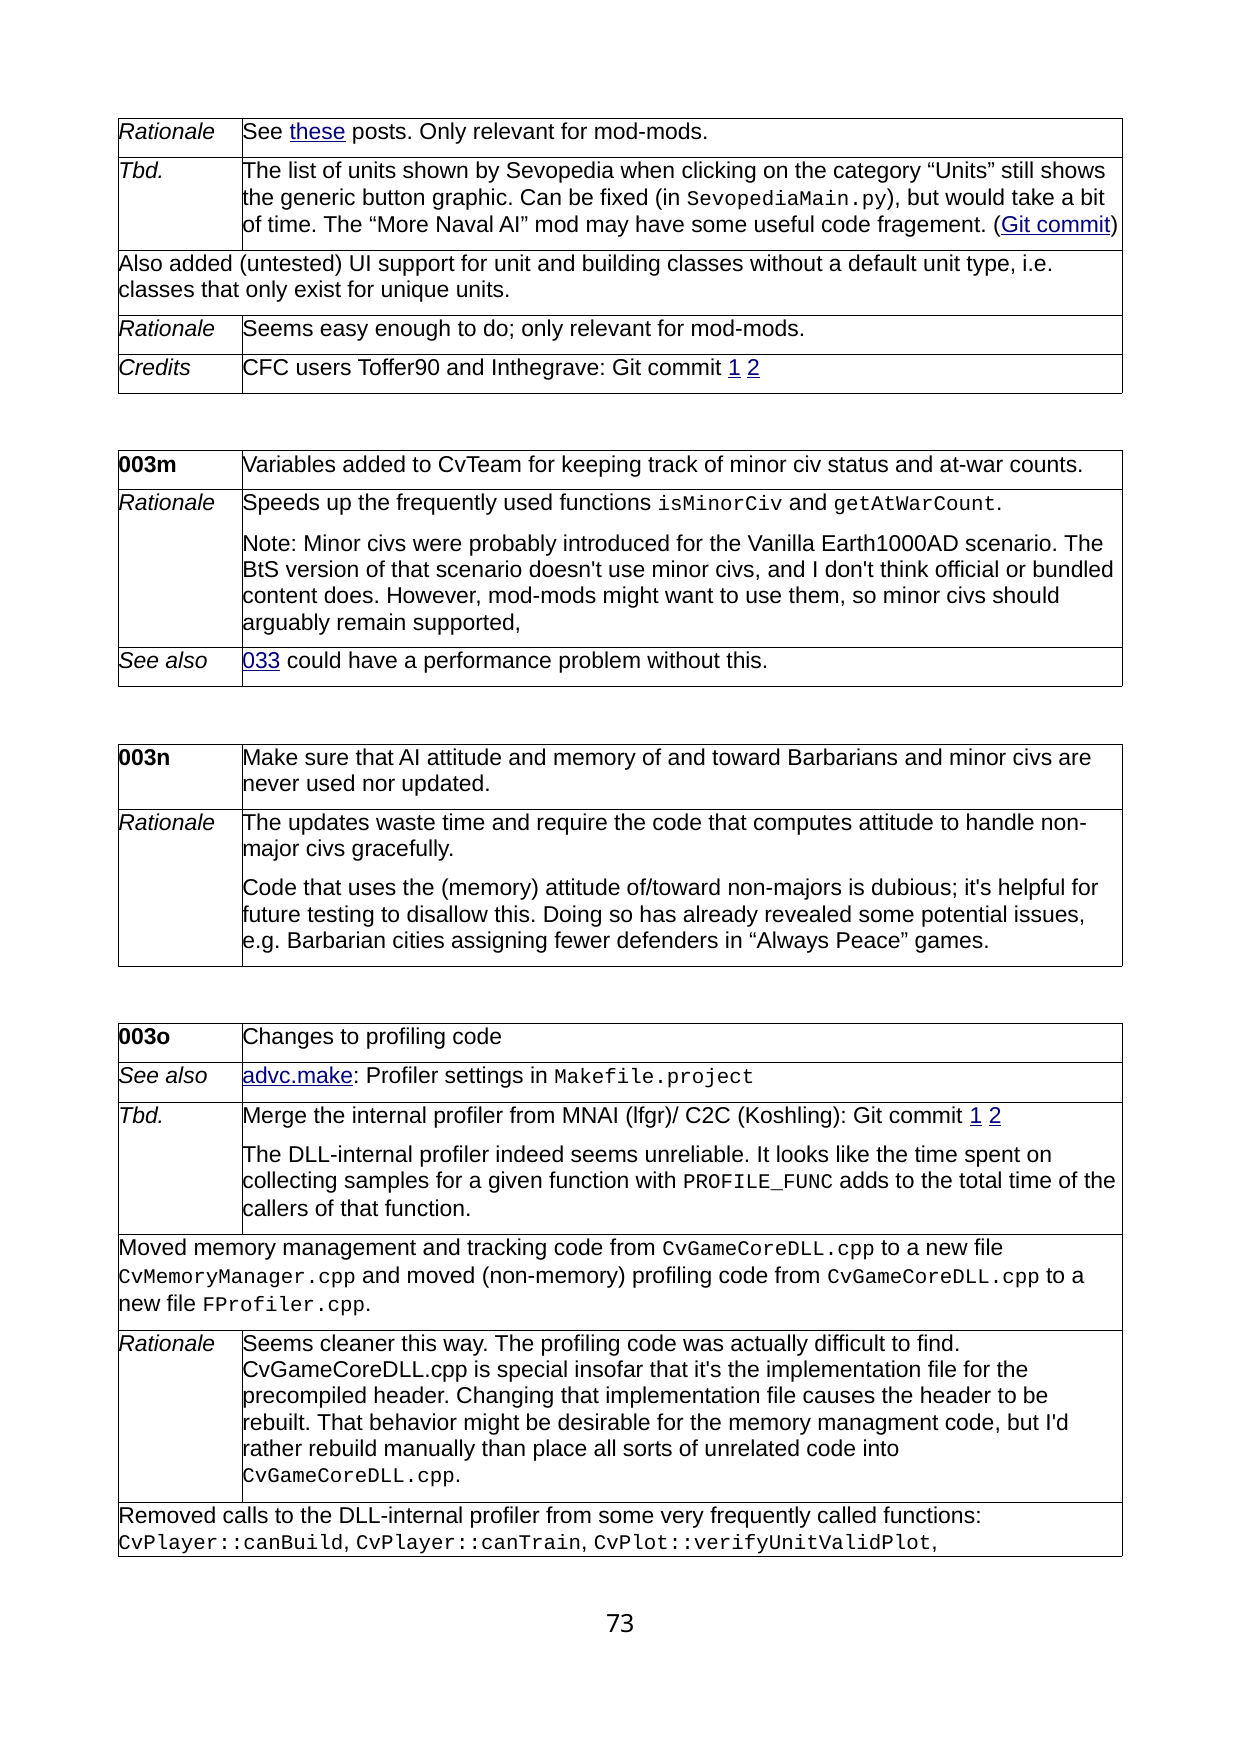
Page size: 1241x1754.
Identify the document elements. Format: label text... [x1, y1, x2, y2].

table_cell CFC users Toffer90 and Inthegrave: Git commit 1 2 [243, 355, 1122, 393]
table_header Make sure that AI attitude and memory of and toward Barbarians and minor civs are never used nor updated. [243, 745, 1122, 809]
table_cell The list of units shown by Sevopedia when clicking on the category “Units” still shows the generic button graphic. Can be fixed (in SevopediaMain.py), but would take a bit of time. The “More Naval AI” mod may have some useful code fragement. (Git commit) [243, 158, 1122, 250]
table_header 003n [119, 745, 242, 809]
table_cell Rationale [119, 1331, 242, 1502]
table_cell See also [119, 648, 242, 686]
table_header 003o [119, 1024, 242, 1062]
table_header 003m [119, 451, 242, 489]
table_cell Also added (untested) UI support for unit and building classes without a default unit type, i.e. classes that only exist for unique units. [119, 251, 1122, 315]
table_cell advc.make: Profiler settings in Makefile.project [243, 1063, 1122, 1102]
table_cell See these posts. Only relevant for mod-mods. [243, 119, 1122, 157]
table_cell 033 could have a performance problem without this. [243, 648, 1122, 686]
table_header Changes to profiling code [243, 1024, 1122, 1062]
table_cell See also [119, 1063, 242, 1102]
table_cell Removed calls to the DLL-internal profiler from some very frequently called functions: CvPlayer::canBuild, CvPlayer::canTrain, CvPlot::verifyUnitValidPlot, [119, 1503, 1122, 1556]
table_cell Speeds up the frequently used functions isMinorCiv and getAtWarCount. Note: Minor civs were probably introduced for the Vanilla Earth1000AD scenario. The BtS version of that scenario doesn't use minor civs, and I don't think official or bundled content does. However, mod-mods might want to use them, so minor civs should arguably remain supported, [243, 490, 1122, 647]
table_cell Rationale [119, 119, 242, 157]
table_cell Rationale [119, 810, 242, 966]
table_cell Tbd. [119, 158, 242, 250]
table_cell The updates waste time and require the code that computes attitude to handle non-major civs gracefully. Code that uses the (memory) attitude of/toward non-majors is dubious; it's helpful for future testing to disallow this. Doing so has already revealed some potential issues, e.g. Barbarian cities assigning fewer defenders in “Always Peace” games. [243, 810, 1122, 966]
table_cell Seems easy enough to do; only relevant for mod-mods. [243, 316, 1122, 354]
table_cell Credits [119, 355, 242, 393]
table_cell Seems cleaner this way. The profiling code was actually difficult to find. CvGameCoreDLL.cpp is special insofar that it's the implementation file for the precompiled header. Changing that implementation file causes the header to be rebuilt. That behavior might be desirable for the memory managment code, but I'd rather rebuild manually than place all sorts of unrelated code into CvGameCoreDLL.cpp. [243, 1331, 1122, 1502]
table_cell Merge the internal profiler from MNAI (lfgr)/ C2C (Koshling): Git commit 1 2 The DLL-internal profiler indeed seems unreliable. It looks like the time spent on collecting samples for a given function with PROFILE_FUNC adds to the total time of the callers of that function. [243, 1103, 1122, 1234]
table_cell Rationale [119, 316, 242, 354]
table_header Variables added to CvTeam for keeping track of minor civ status and at-war counts. [243, 451, 1122, 489]
table_cell Tbd. [119, 1103, 242, 1234]
table_cell Rationale [119, 490, 242, 647]
table_cell Moved memory management and tracking code from CvGameCoreDLL.cpp to a new file CvMemoryManager.cpp and moved (non-memory) profiling code from CvGameCoreDLL.cpp to a new file FProfiler.cpp. [119, 1235, 1122, 1329]
